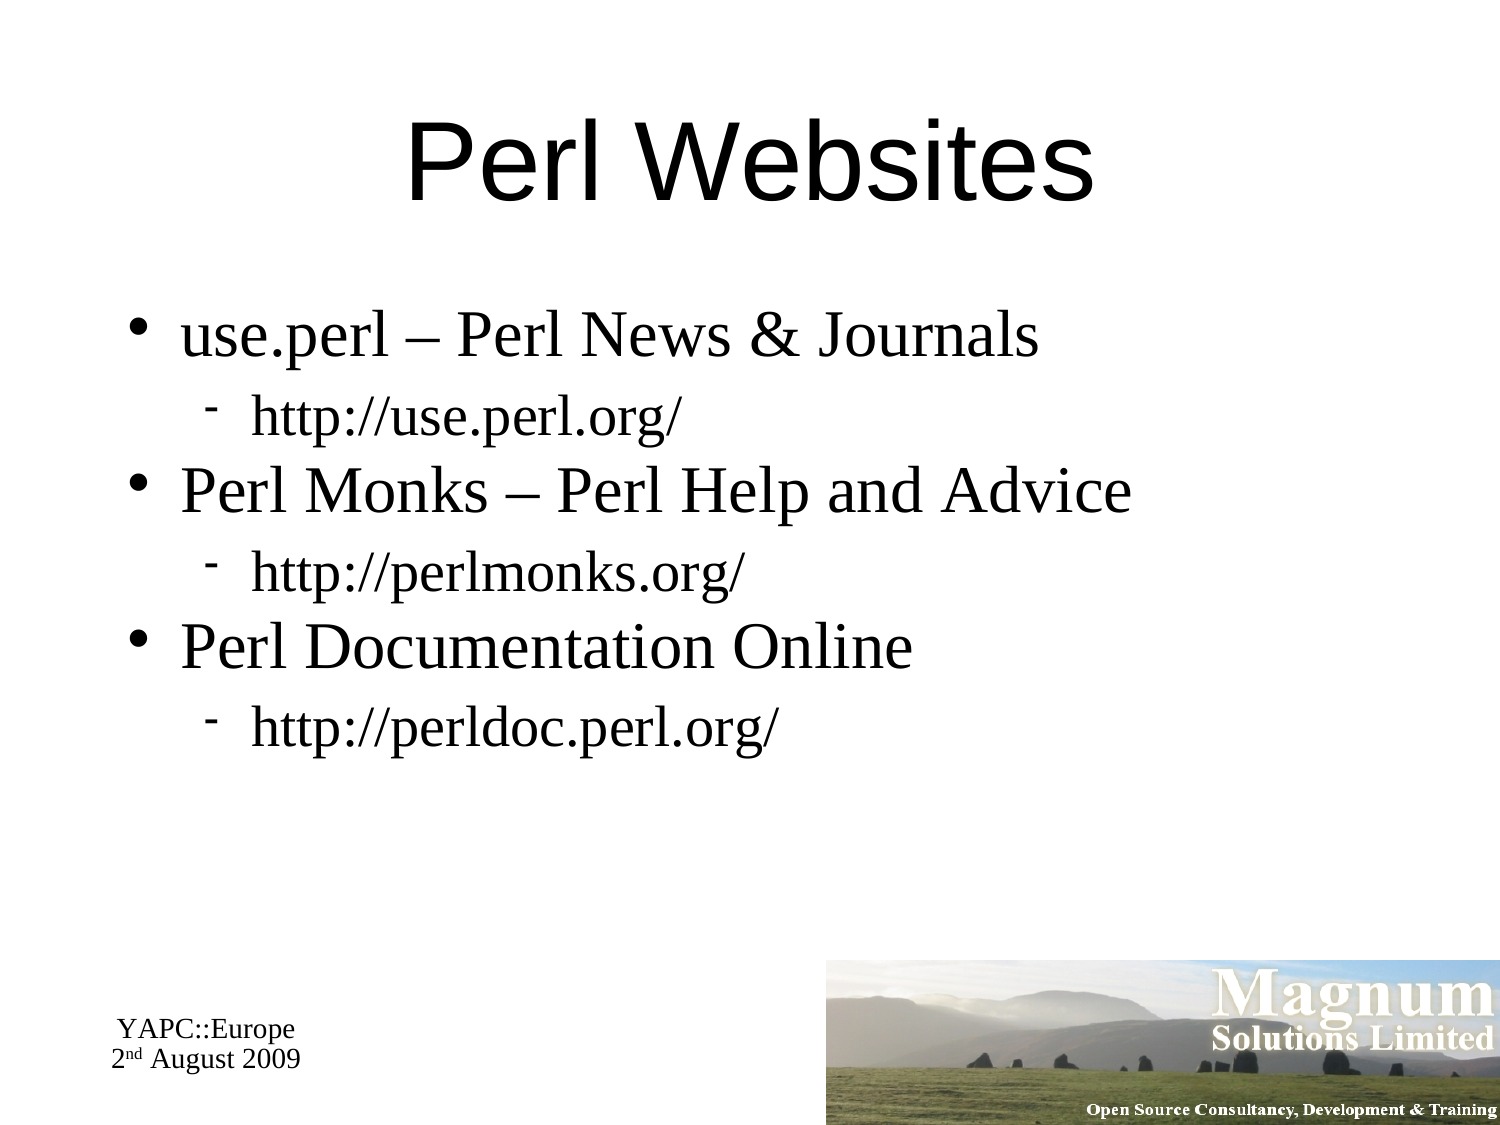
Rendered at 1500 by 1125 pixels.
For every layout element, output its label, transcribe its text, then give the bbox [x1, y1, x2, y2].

title Perl Websites [110, 26, 1391, 296]
picture [826, 960, 1500, 1125]
list use.perl – Perl News & Journals http://use.perl.org/ Perl Monks – Perl Help and Advice http://perlmonks.org/ Perl Documentation Online http://perldoc.perl.org/ [110, 312, 1391, 776]
